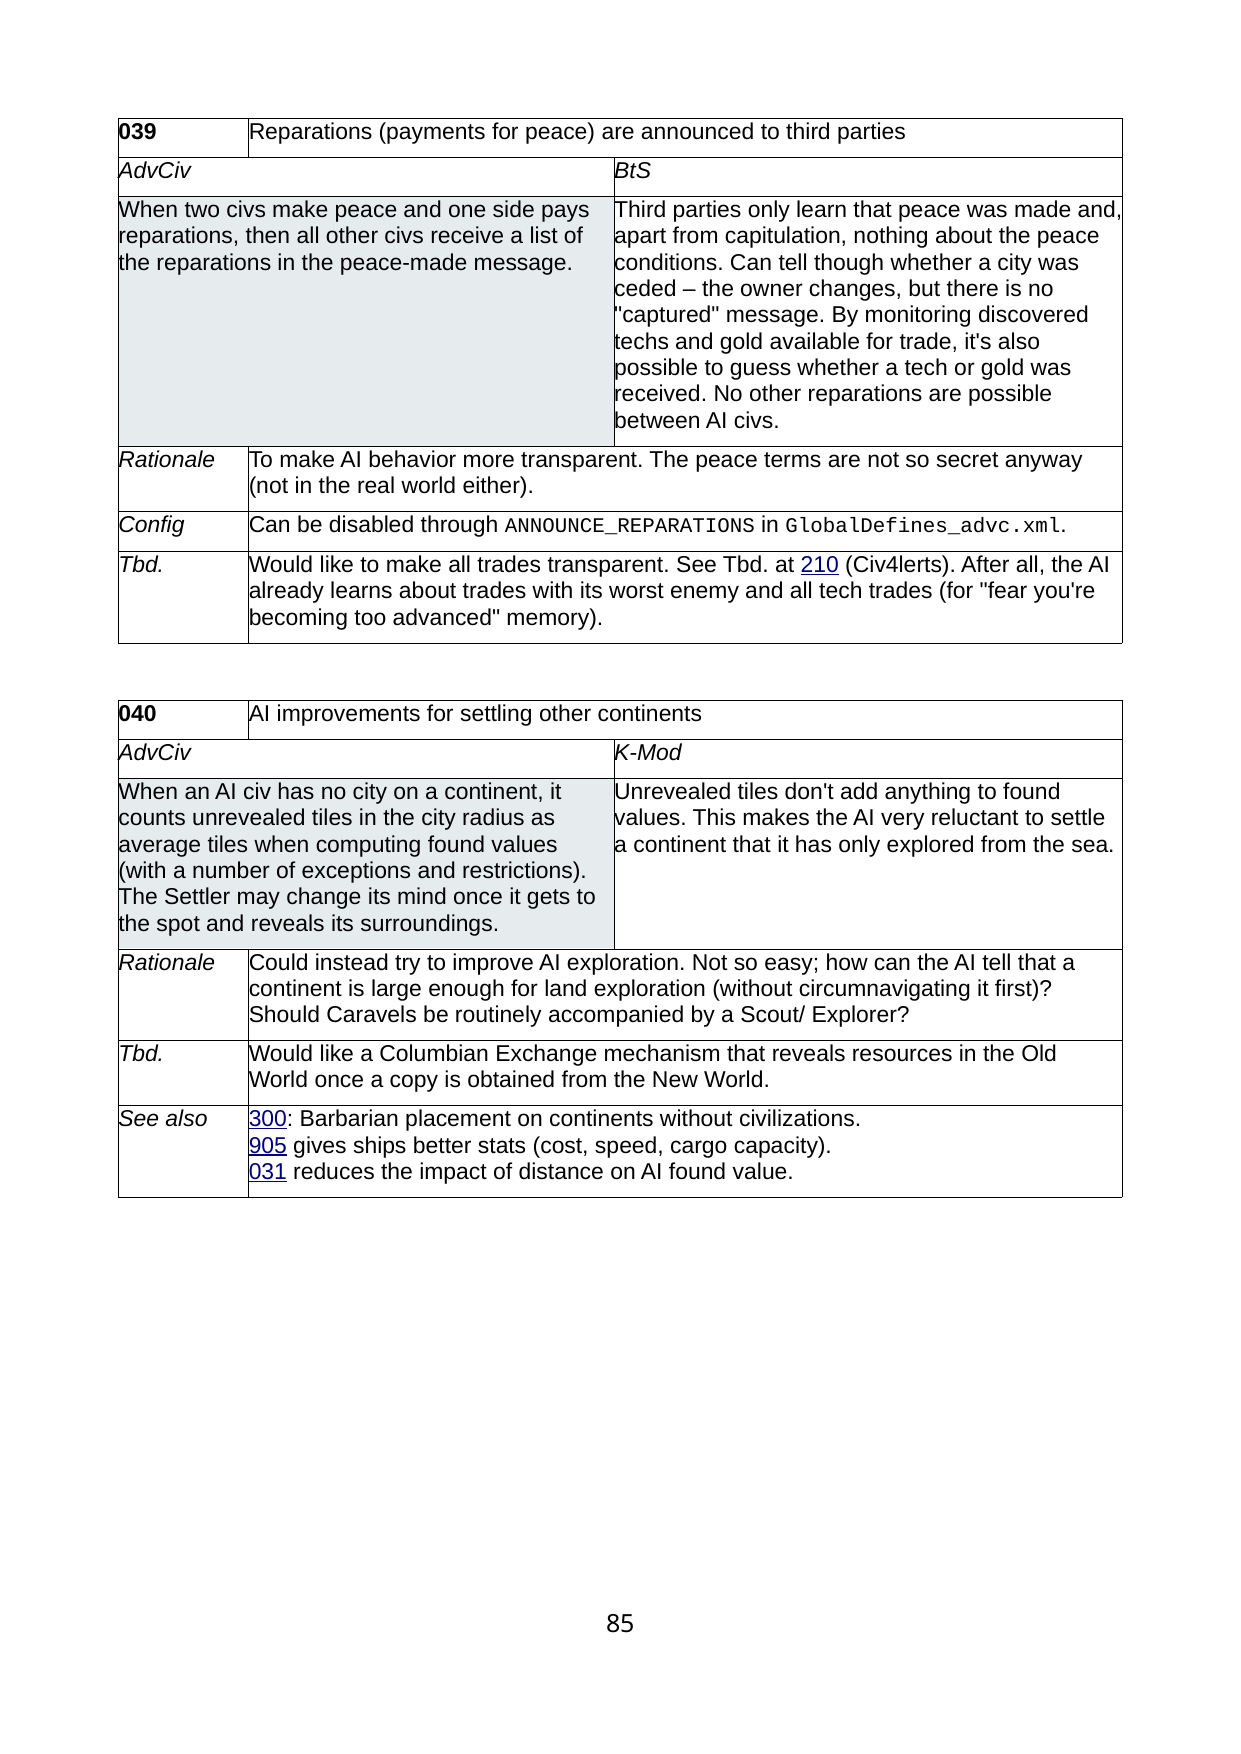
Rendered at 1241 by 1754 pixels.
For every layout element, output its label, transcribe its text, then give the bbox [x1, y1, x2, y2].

table_cell Would like a Columbian Exchange mechanism that reveals resources in the Old World once a copy is obtained from the New World. [249, 1041, 1122, 1105]
table_cell 300: Barbarian placement on continents without civilizations. 905 gives ships better stats (cost, speed, cargo capacity). 031 reduces the impact of distance on AI found value. [249, 1106, 1122, 1197]
table_cell See also [119, 1106, 248, 1197]
table_header AI improvements for settling other continents [249, 701, 1122, 739]
table_cell Unrevealed tiles don't add anything to found values. This makes the AI very reluctant to settle a continent that it has only explored from the sea. [615, 779, 1122, 948]
table_cell To make AI behavior more transparent. The peace terms are not so secret anyway (not in the real world either). [249, 447, 1122, 511]
table_cell When an AI civ has no city on a continent, it counts unrevealed tiles in the city radius as average tiles when computing found values (with a number of exceptions and restrictions). The Settler may change its mind once it gets to the spot and reveals its surroundings. [119, 779, 614, 948]
table_cell K-Mod [615, 740, 1122, 778]
table_cell Could instead try to improve AI exploration. Not so easy; how can the AI tell that a continent is large enough for land exploration (without circumnavigating it first)? Should Caravels be routinely accompanied by a Scout/ Explorer? [249, 950, 1122, 1040]
table_header 039 [119, 119, 248, 157]
table_header Reparations (payments for peace) are announced to third parties [249, 119, 1122, 157]
table_cell Config [119, 512, 248, 551]
table_cell Rationale [119, 950, 248, 1040]
table_cell Rationale [119, 447, 248, 511]
table_cell AdvCiv [119, 740, 614, 778]
table_cell Tbd. [119, 1041, 248, 1105]
table_cell Tbd. [119, 552, 248, 642]
table_cell AdvCiv [119, 158, 614, 196]
table_cell When two civs make peace and one side pays reparations, then all other civs receive a list of the reparations in the peace-made message. [119, 197, 614, 446]
table_cell Third parties only learn that peace was made and, apart from capitulation, nothing about the peace conditions. Can tell though whether a city was ceded – the owner changes, but there is no "captured" message. By monitoring discovered techs and gold available for trade, it's also possible to guess whether a tech or gold was received. No other reparations are possible between AI civs. [615, 197, 1122, 446]
table_cell Can be disabled through ANNOUNCE_REPARATIONS in GlobalDefines_advc.xml. [249, 512, 1122, 551]
table_header 040 [119, 701, 248, 739]
table_cell BtS [615, 158, 1122, 196]
table_cell Would like to make all trades transparent. See Tbd. at 210 (Civ4lerts). After all, the AI already learns about trades with its worst enemy and all tech trades (for "fear you're becoming too advanced" memory). [249, 552, 1122, 642]
